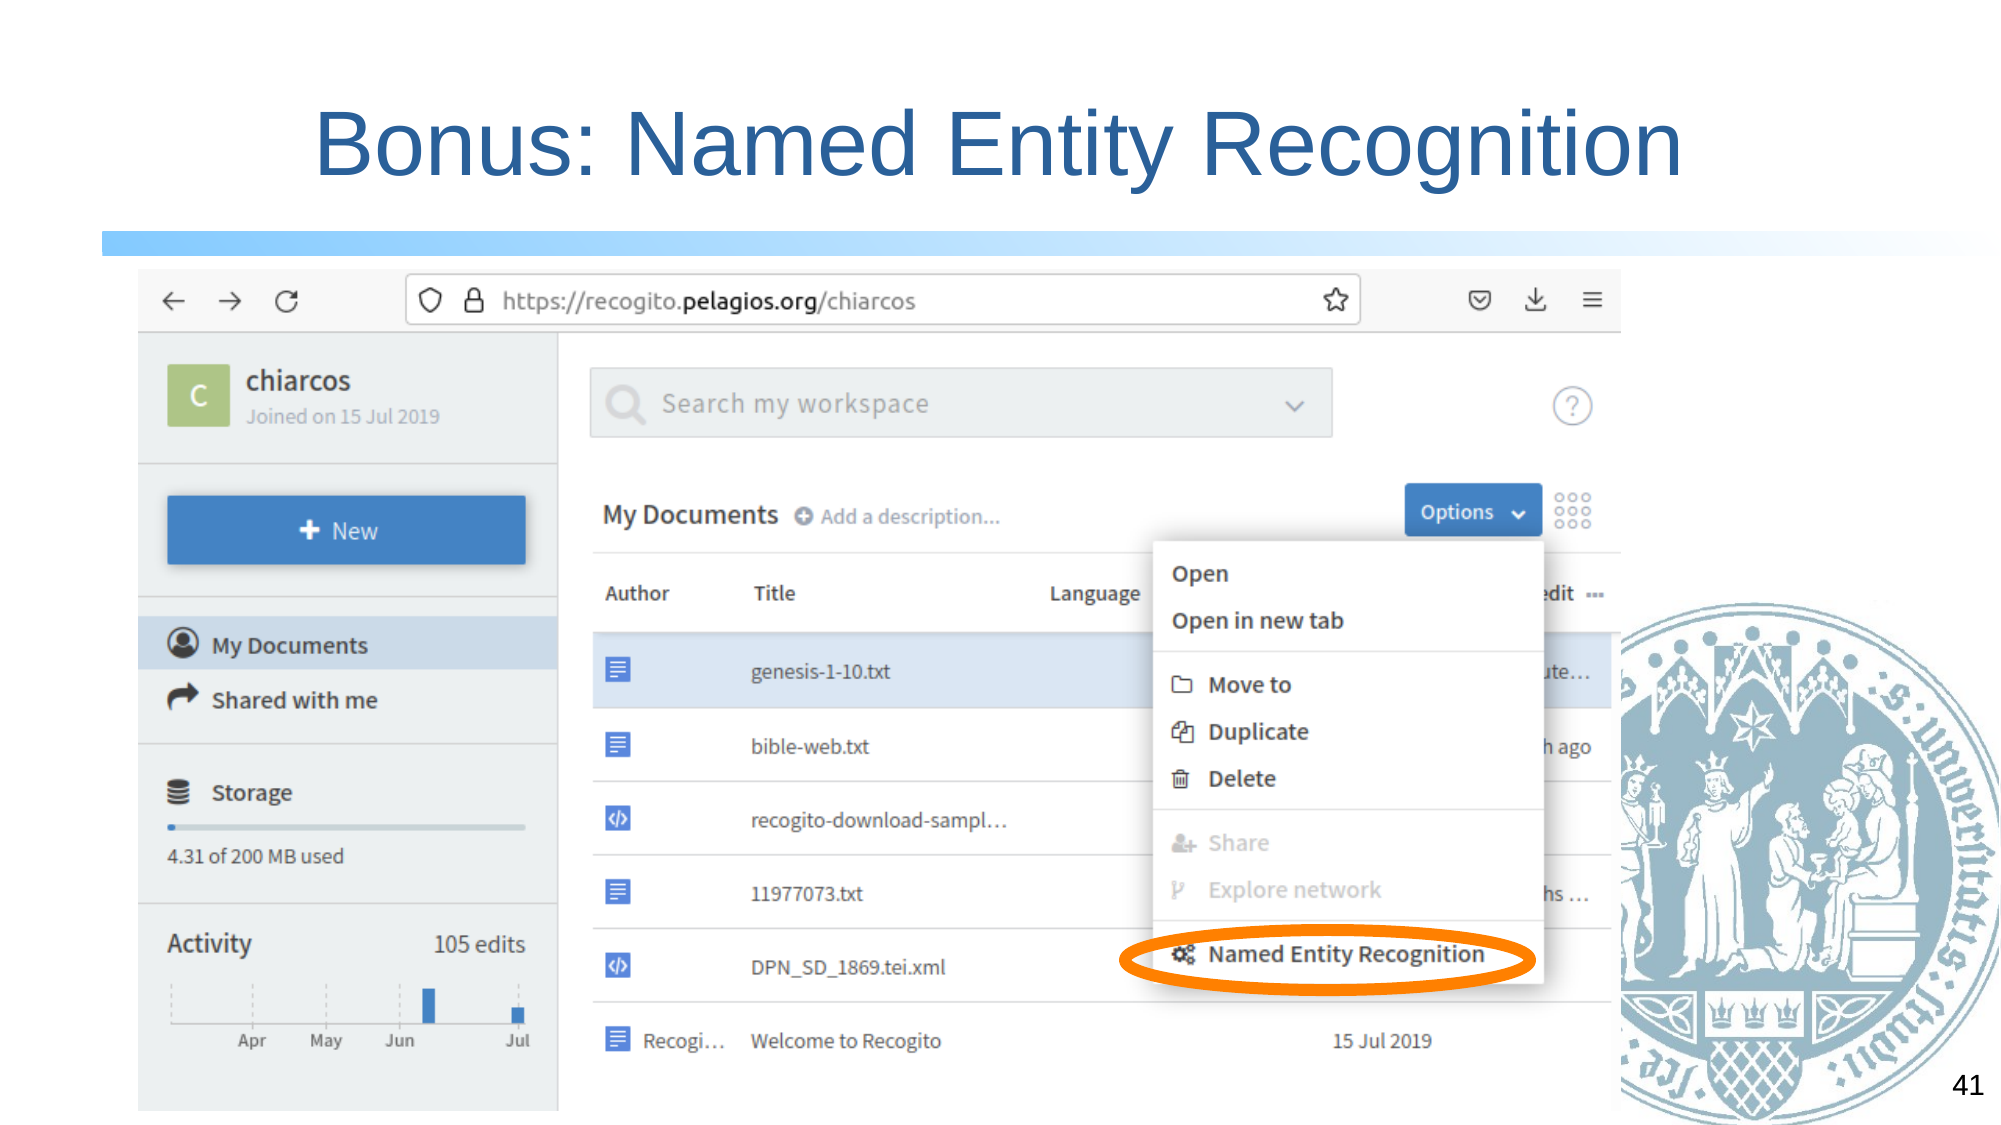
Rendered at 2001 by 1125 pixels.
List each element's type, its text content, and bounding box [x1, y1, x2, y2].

picture [138, 269, 1621, 1111]
text_box [1125, 930, 1531, 991]
title Bonus: Named Entity Recognition [99, 45, 1900, 233]
